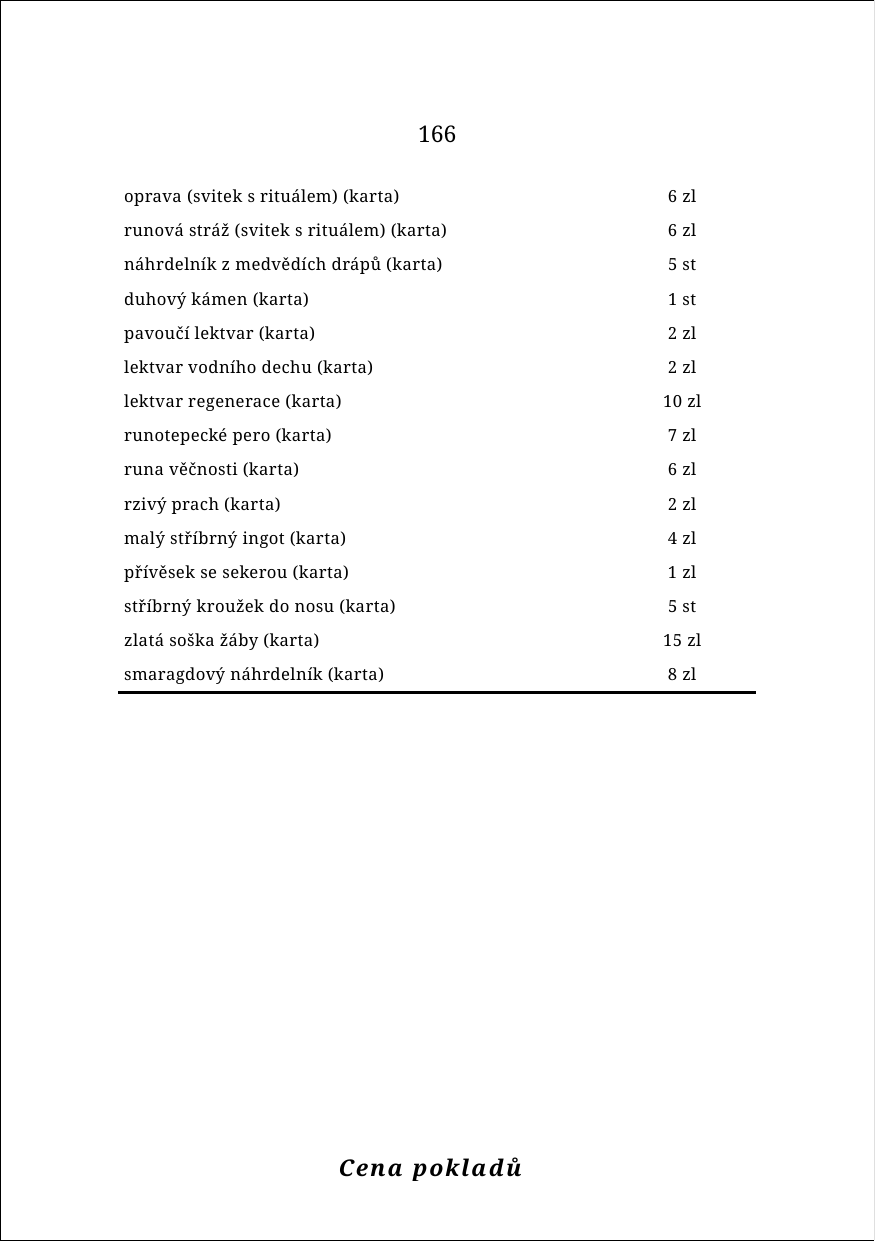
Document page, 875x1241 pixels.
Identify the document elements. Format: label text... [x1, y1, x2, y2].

table_cell přívěsek se sekerou (karta) [118, 555, 608, 589]
table_cell 15 zl [608, 623, 756, 657]
table_cell lektvar regenerace (karta) [118, 384, 608, 418]
table_cell 7 zl [608, 418, 756, 452]
table_cell zlatá soška žáby (karta) [118, 623, 608, 657]
table_cell stříbrný kroužek do nosu (karta) [118, 589, 608, 623]
table_cell 8 zl [608, 657, 756, 691]
table_cell 1 zl [608, 555, 756, 589]
table_cell pavoučí lektvar (karta) [118, 316, 608, 350]
table_cell malý stříbrný ingot (karta) [118, 521, 608, 555]
table_cell 10 zl [608, 384, 756, 418]
table_cell 2 zl [608, 350, 756, 384]
table_cell 5 st [608, 247, 756, 281]
table_cell 5 st [608, 589, 756, 623]
table_cell runová stráž (svitek s rituálem) (karta) [118, 213, 608, 247]
table_cell 6 zl [608, 179, 756, 213]
table_cell 2 zl [608, 316, 756, 350]
table_cell 6 zl [608, 452, 756, 486]
table_cell runa věčnosti (karta) [118, 452, 608, 486]
table_cell 4 zl [608, 521, 756, 555]
table_cell oprava (svitek s rituálem) (karta) [118, 179, 608, 213]
table_cell smaragdový náhrdelník (karta) [118, 657, 608, 691]
table_cell rzivý prach (karta) [118, 486, 608, 521]
table_cell náhrdelník z medvědích drápů (karta) [118, 247, 608, 281]
table_cell runotepecké pero (karta) [118, 418, 608, 452]
table_cell 1 st [608, 281, 756, 316]
table_cell 2 zl [608, 486, 756, 521]
table_cell lektvar vodního dechu (karta) [118, 350, 608, 384]
table_cell duhový kámen (karta) [118, 281, 608, 316]
table_cell 6 zl [608, 213, 756, 247]
